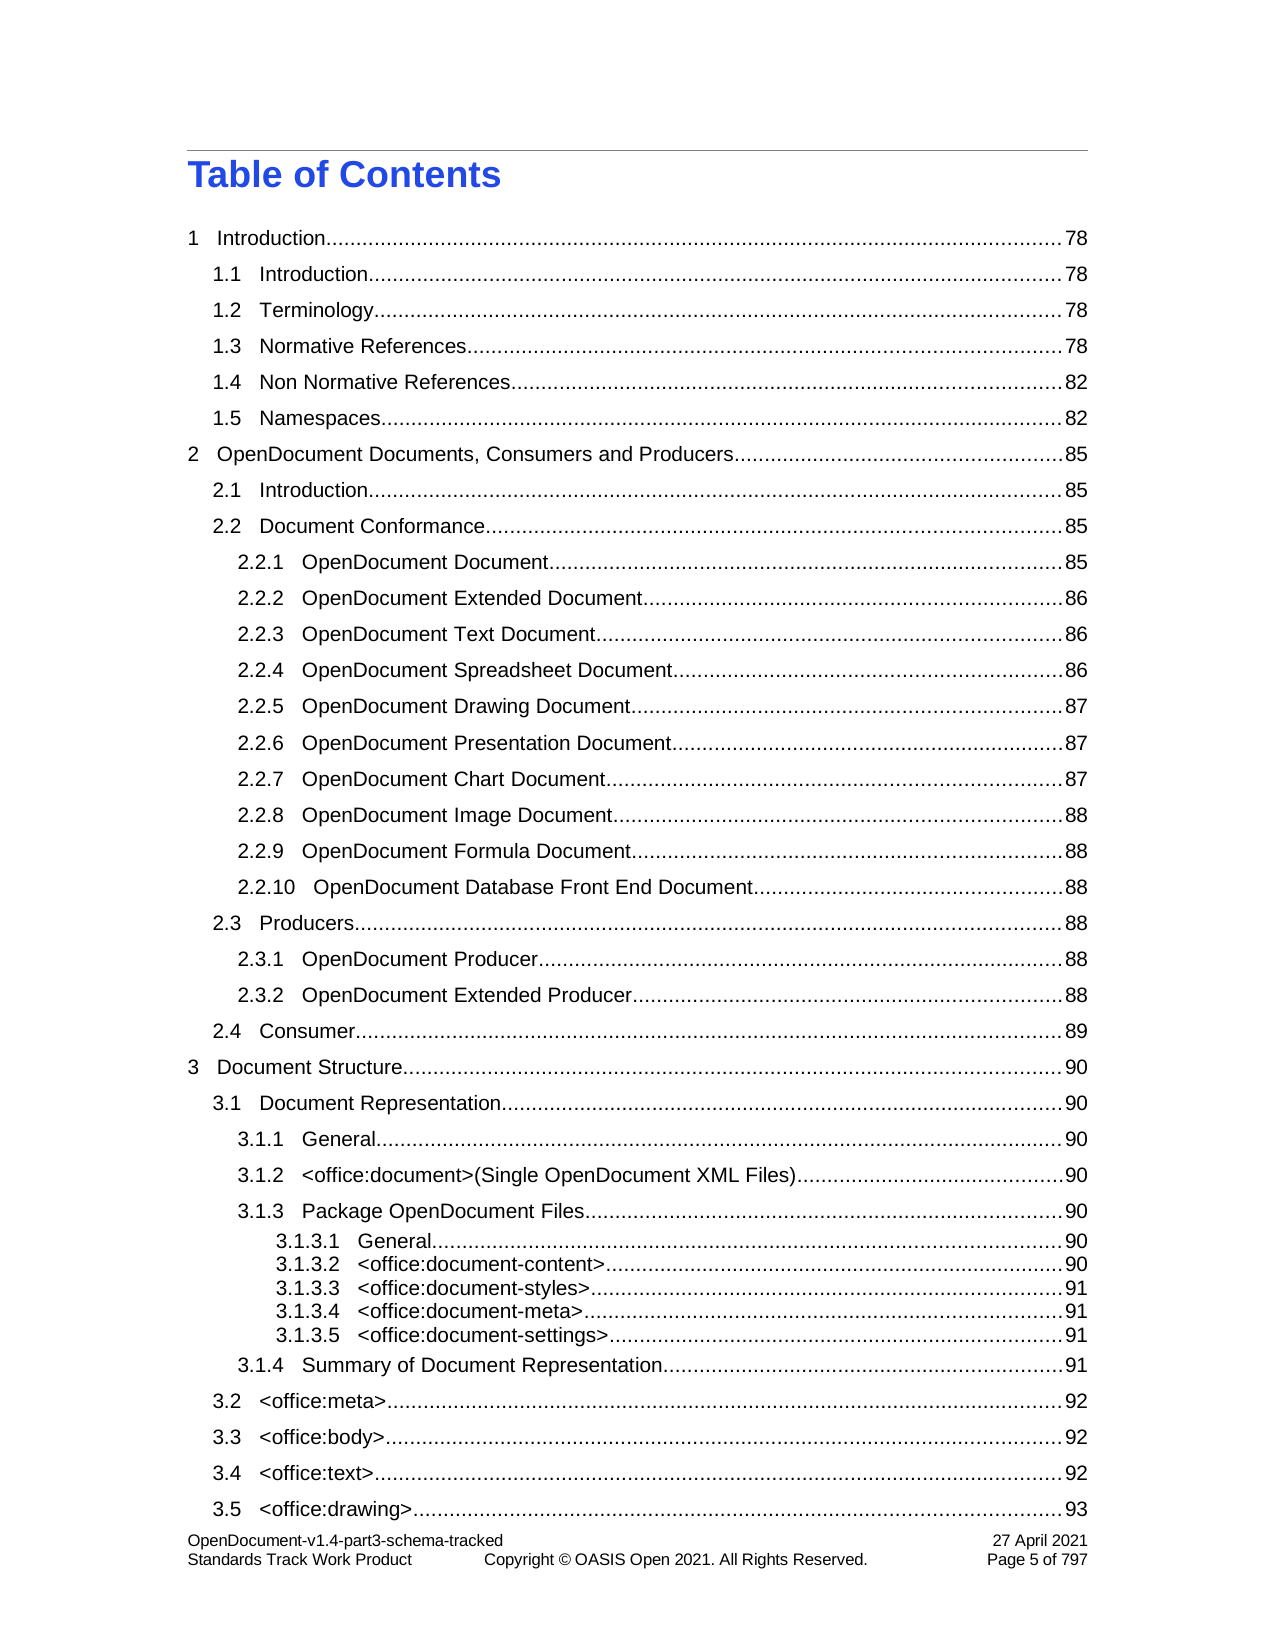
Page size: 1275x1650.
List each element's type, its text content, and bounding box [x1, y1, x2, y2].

text 3.1.1 General 90 [237, 1127, 1088, 1151]
text 2.2.5 OpenDocument Drawing Document 87 [237, 695, 1088, 718]
text 3.1.3.4 <office:document-meta> 91 [276, 1300, 1088, 1323]
text 1.1 Introduction 78 [212, 262, 1088, 286]
text 3.1.3.2 <office:document-content> 90 [276, 1253, 1088, 1276]
text 1 Introduction 78 [187, 226, 1088, 250]
text 1.4 Non Normative References 82 [212, 371, 1088, 394]
text 2.3.1 OpenDocument Producer 88 [237, 947, 1088, 971]
text 2 OpenDocument Documents, Consumers and Producers 85 [187, 443, 1088, 466]
text 3.4 <office:text> 92 [212, 1461, 1088, 1485]
text 2.2.8 OpenDocument Image Document 88 [237, 803, 1088, 827]
text 1.5 Namespaces 82 [212, 407, 1088, 430]
text 2.3 Producers 88 [212, 911, 1088, 935]
text 3.1 Document Representation 90 [212, 1091, 1088, 1115]
text 2.2.3 OpenDocument Text Document 86 [237, 623, 1088, 646]
text 1.2 Terminology 78 [212, 298, 1088, 322]
text 3.1.4 Summary of Document Representation 91 [237, 1353, 1088, 1377]
text 2.1 Introduction 85 [212, 479, 1088, 502]
text 2.2.2 OpenDocument Extended Document 86 [237, 587, 1088, 610]
text 2.3.2 OpenDocument Extended Producer 88 [237, 983, 1088, 1007]
text 2.2.6 OpenDocument Presentation Document 87 [237, 731, 1088, 754]
text 2.2.1 OpenDocument Document 85 [237, 551, 1088, 574]
text 2.2.4 OpenDocument Spreadsheet Document 86 [237, 659, 1088, 682]
text 3.1.3 Package OpenDocument Files 90 [237, 1199, 1088, 1223]
text 3.1.3.1 General 90 [276, 1229, 1088, 1253]
text 3 Document Structure 90 [187, 1055, 1088, 1079]
text 2.2 Document Conformance 85 [212, 515, 1088, 538]
text 3.5 <office:drawing> 93 [212, 1497, 1088, 1521]
title Table of Contents [187, 151, 1088, 195]
text 2.2.7 OpenDocument Chart Document 87 [237, 767, 1088, 791]
text 2.2.9 OpenDocument Formula Document 88 [237, 839, 1088, 863]
text 2.2.10 OpenDocument Database Front End Document 88 [237, 875, 1088, 899]
text 3.2 <office:meta> 92 [212, 1389, 1088, 1413]
text 3.3 <office:body> 92 [212, 1425, 1088, 1449]
text 2.4 Consumer 89 [212, 1019, 1088, 1043]
text 1.3 Normative References 78 [212, 334, 1088, 358]
text 3.1.3.3 <office:document-styles> 91 [276, 1276, 1088, 1300]
text 3.1.3.5 <office:document-settings> 91 [276, 1323, 1088, 1347]
text 3.1.2 <office:document>(Single OpenDocument XML Files) 90 [237, 1163, 1088, 1187]
